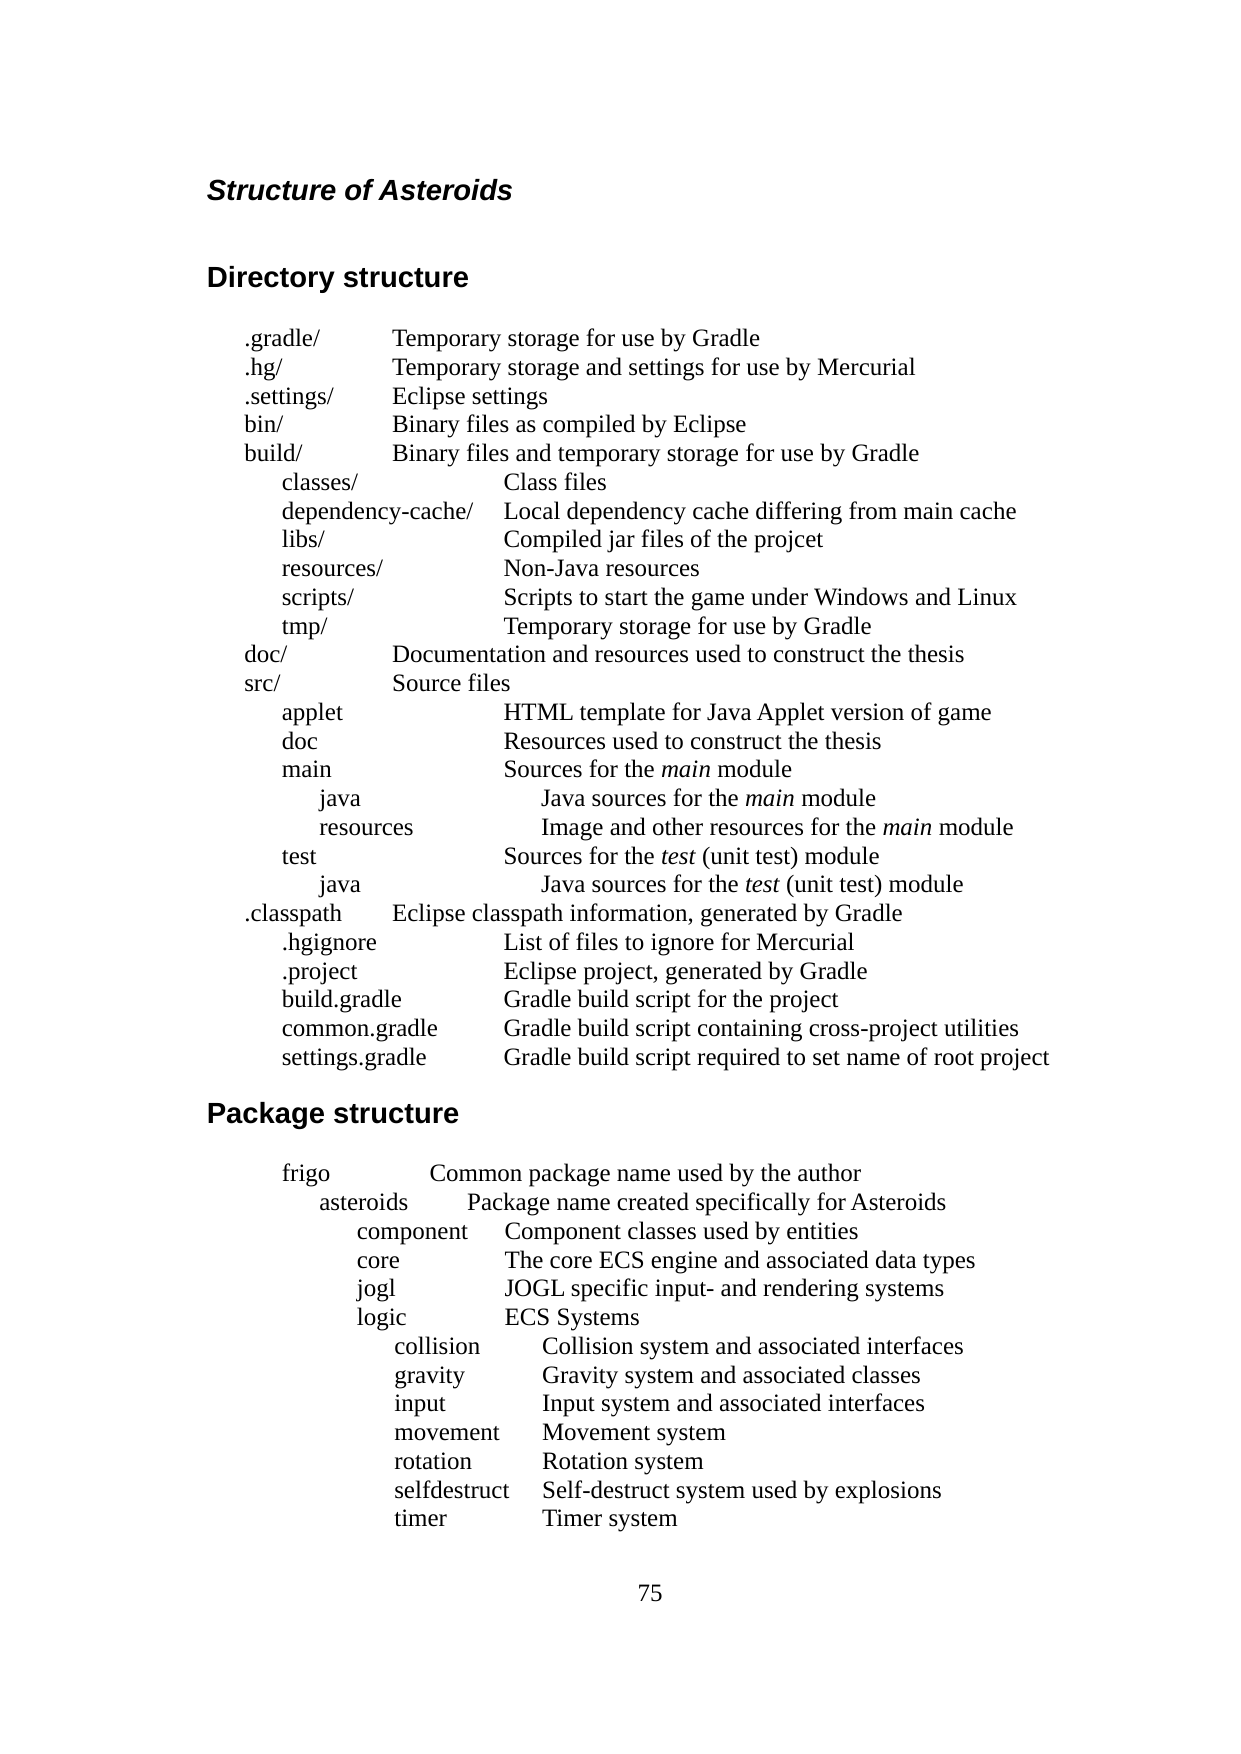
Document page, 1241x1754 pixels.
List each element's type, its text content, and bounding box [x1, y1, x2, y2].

list java Java sources for the test (unit test) module [282, 869, 1093, 898]
list .settings/ Eclipse settings [207, 381, 1093, 409]
subtitle Directory structure [207, 260, 1093, 294]
list doc/ Documentation and resources used to construct the thesis [207, 639, 1093, 668]
list .project Eclipse project, generated by Gradle [244, 956, 1093, 984]
list libs/ Compiled jar files of the projcet [244, 524, 1093, 553]
list resources Image and other resources for the main module [282, 812, 1093, 841]
list bin/ Binary files as compiled by Eclipse [207, 409, 1093, 438]
list java Java sources for the main module [282, 783, 1093, 812]
list jogl JOGL specific input- and rendering systems [319, 1273, 1093, 1302]
list timer Timer system [357, 1503, 1093, 1532]
list frigo Common package name used by the author [244, 1158, 1093, 1187]
list selfdestruct Self-destruct system used by explosions [357, 1475, 1093, 1503]
list logic ECS Systems [319, 1302, 1093, 1331]
list build/ Binary files and temporary storage for use by Gradle [207, 438, 1093, 467]
list .gradle/ Temporary storage for use by Gradle [207, 323, 1093, 352]
list collision Collision system and associated interfaces [357, 1331, 1093, 1360]
list build.gradle Gradle build script for the project [244, 984, 1093, 1013]
list rotation Rotation system [357, 1446, 1093, 1475]
list input Input system and associated interfaces [357, 1388, 1093, 1417]
list movement Movement system [357, 1417, 1093, 1446]
list common.gradle Gradle build script containing cross-project utilities [244, 1013, 1093, 1042]
list dependency-cache/ Local dependency cache differing from main cache [244, 496, 1093, 524]
list .hgignore List of files to ignore for Mercurial [244, 927, 1093, 956]
list classes/ Class files [244, 467, 1093, 496]
list doc Resources used to construct the thesis [244, 726, 1093, 754]
list .classpath Eclipse classpath information, generated by Gradle [207, 898, 1093, 927]
list gravity Gravity system and associated classes [357, 1360, 1093, 1388]
list main Sources for the main module [244, 754, 1093, 783]
list test Sources for the test (unit test) module [244, 841, 1093, 869]
subtitle Structure of Asteroids [207, 173, 1093, 206]
list component Component classes used by entities [319, 1216, 1093, 1245]
list .hg/ Temporary storage and settings for use by Mercurial [207, 352, 1093, 381]
list settings.gradle Gradle build script required to set name of root project [244, 1042, 1093, 1071]
list resources/ Non-Java resources [244, 553, 1093, 582]
list core The core ECS engine and associated data types [319, 1245, 1093, 1273]
list src/ Source files [207, 668, 1093, 697]
list applet HTML template for Java Applet version of game [244, 697, 1093, 726]
subtitle Package structure [207, 1096, 1093, 1129]
list asteroids Package name created specifically for Asteroids [282, 1187, 1093, 1216]
list tmp/ Temporary storage for use by Gradle [244, 611, 1093, 639]
list scripts/ Scripts to start the game under Windows and Linux [244, 582, 1093, 611]
